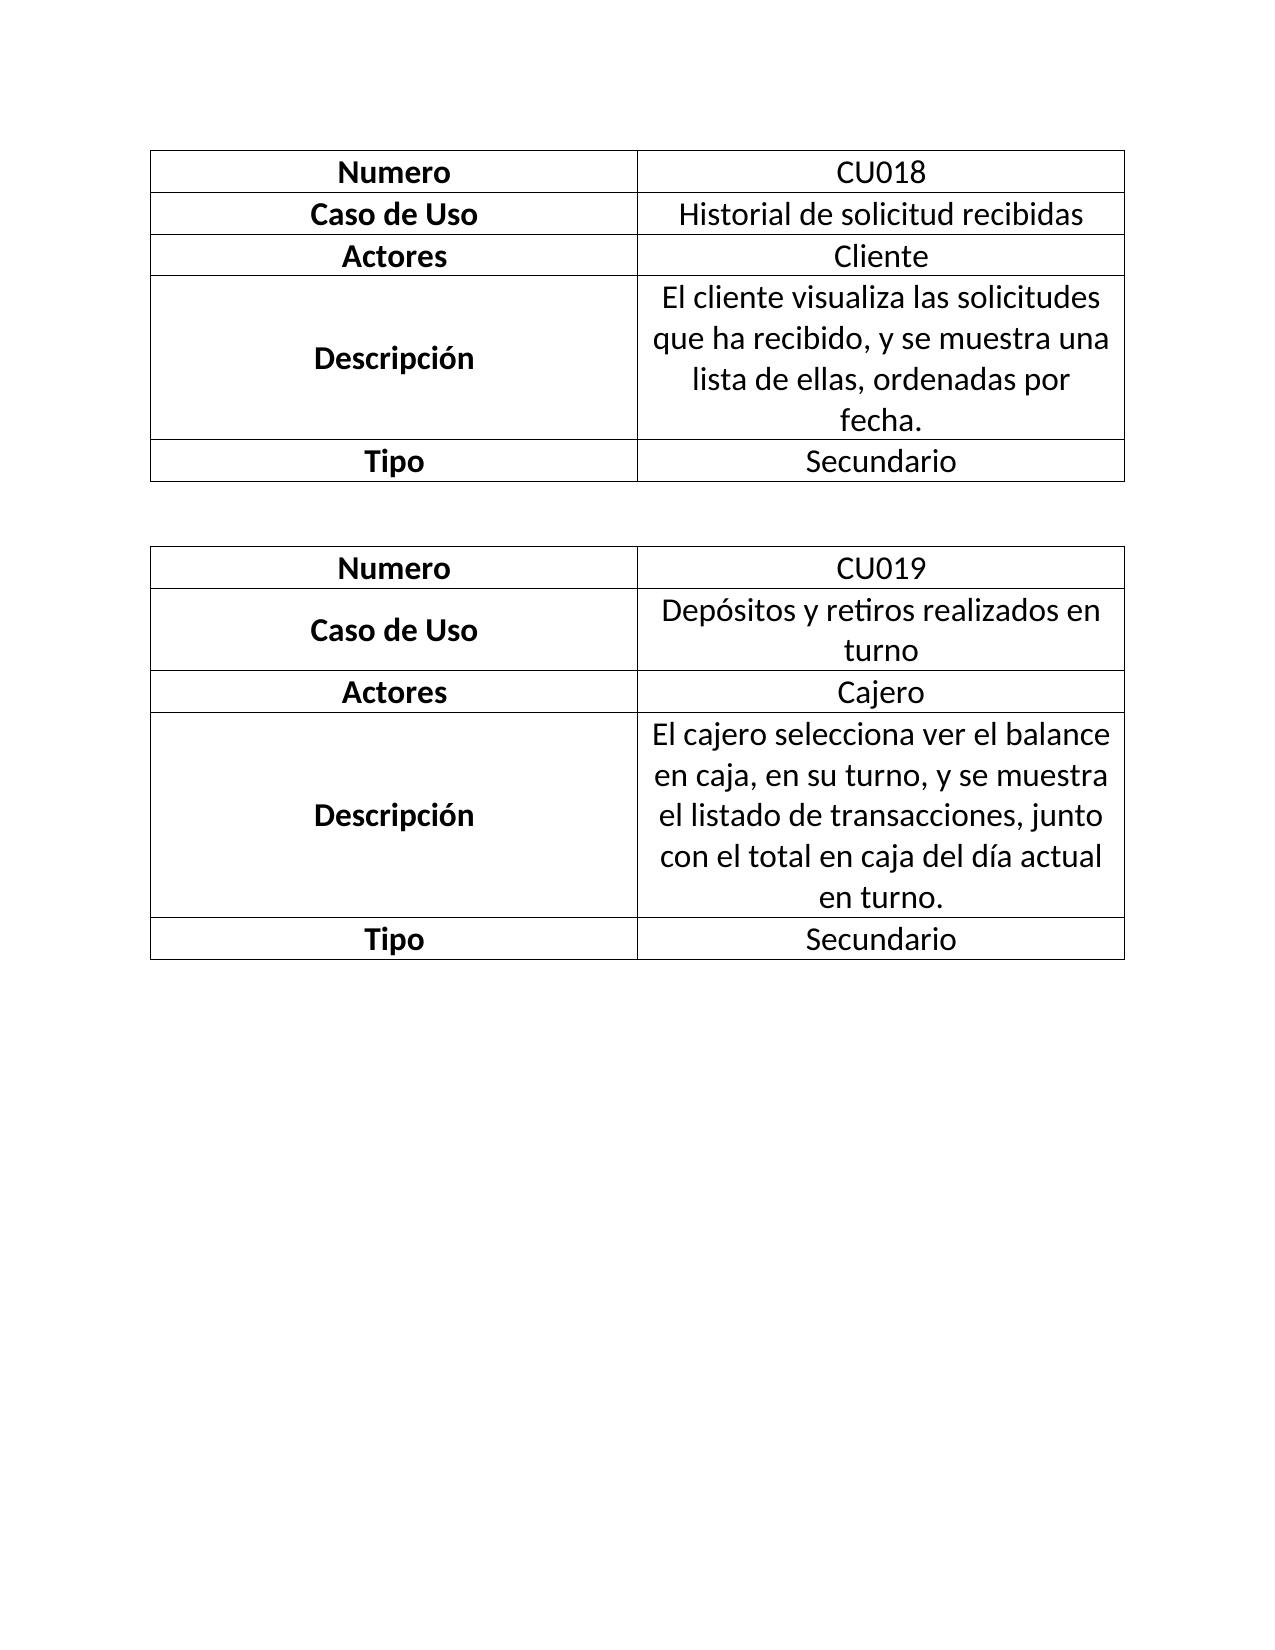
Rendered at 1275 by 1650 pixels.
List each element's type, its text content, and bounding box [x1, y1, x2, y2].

table_cell El cliente visualiza las solicitudes que ha recibido, y se muestra una lista de ellas, ordenadas por fecha. [638, 276, 1124, 439]
table_cell Descripción [151, 713, 637, 917]
table_cell Tipo [151, 918, 637, 958]
table_cell Tipo [151, 440, 637, 481]
table_cell Secundario [638, 440, 1124, 481]
table_cell Descripción [151, 276, 637, 439]
table_cell Secundario [638, 918, 1124, 958]
table_cell Cliente [638, 235, 1124, 275]
table_header Numero [151, 547, 637, 588]
table_cell Depósitos y retiros realizados en turno [638, 589, 1124, 670]
table_cell Actores [151, 235, 637, 275]
table_cell Actores [151, 671, 637, 712]
table_cell Caso de Uso [151, 193, 637, 233]
table_cell Historial de solicitud recibidas [638, 193, 1124, 233]
table_cell Caso de Uso [151, 589, 637, 670]
table_header CU018 [638, 151, 1124, 192]
table_cell Cajero [638, 671, 1124, 712]
table_cell El cajero selecciona ver el balance en caja, en su turno, y se muestra el listado de transacciones, junto con el total en caja del día actual en turno. [638, 713, 1124, 917]
table_header Numero [151, 151, 637, 192]
table_header CU019 [638, 547, 1124, 588]
